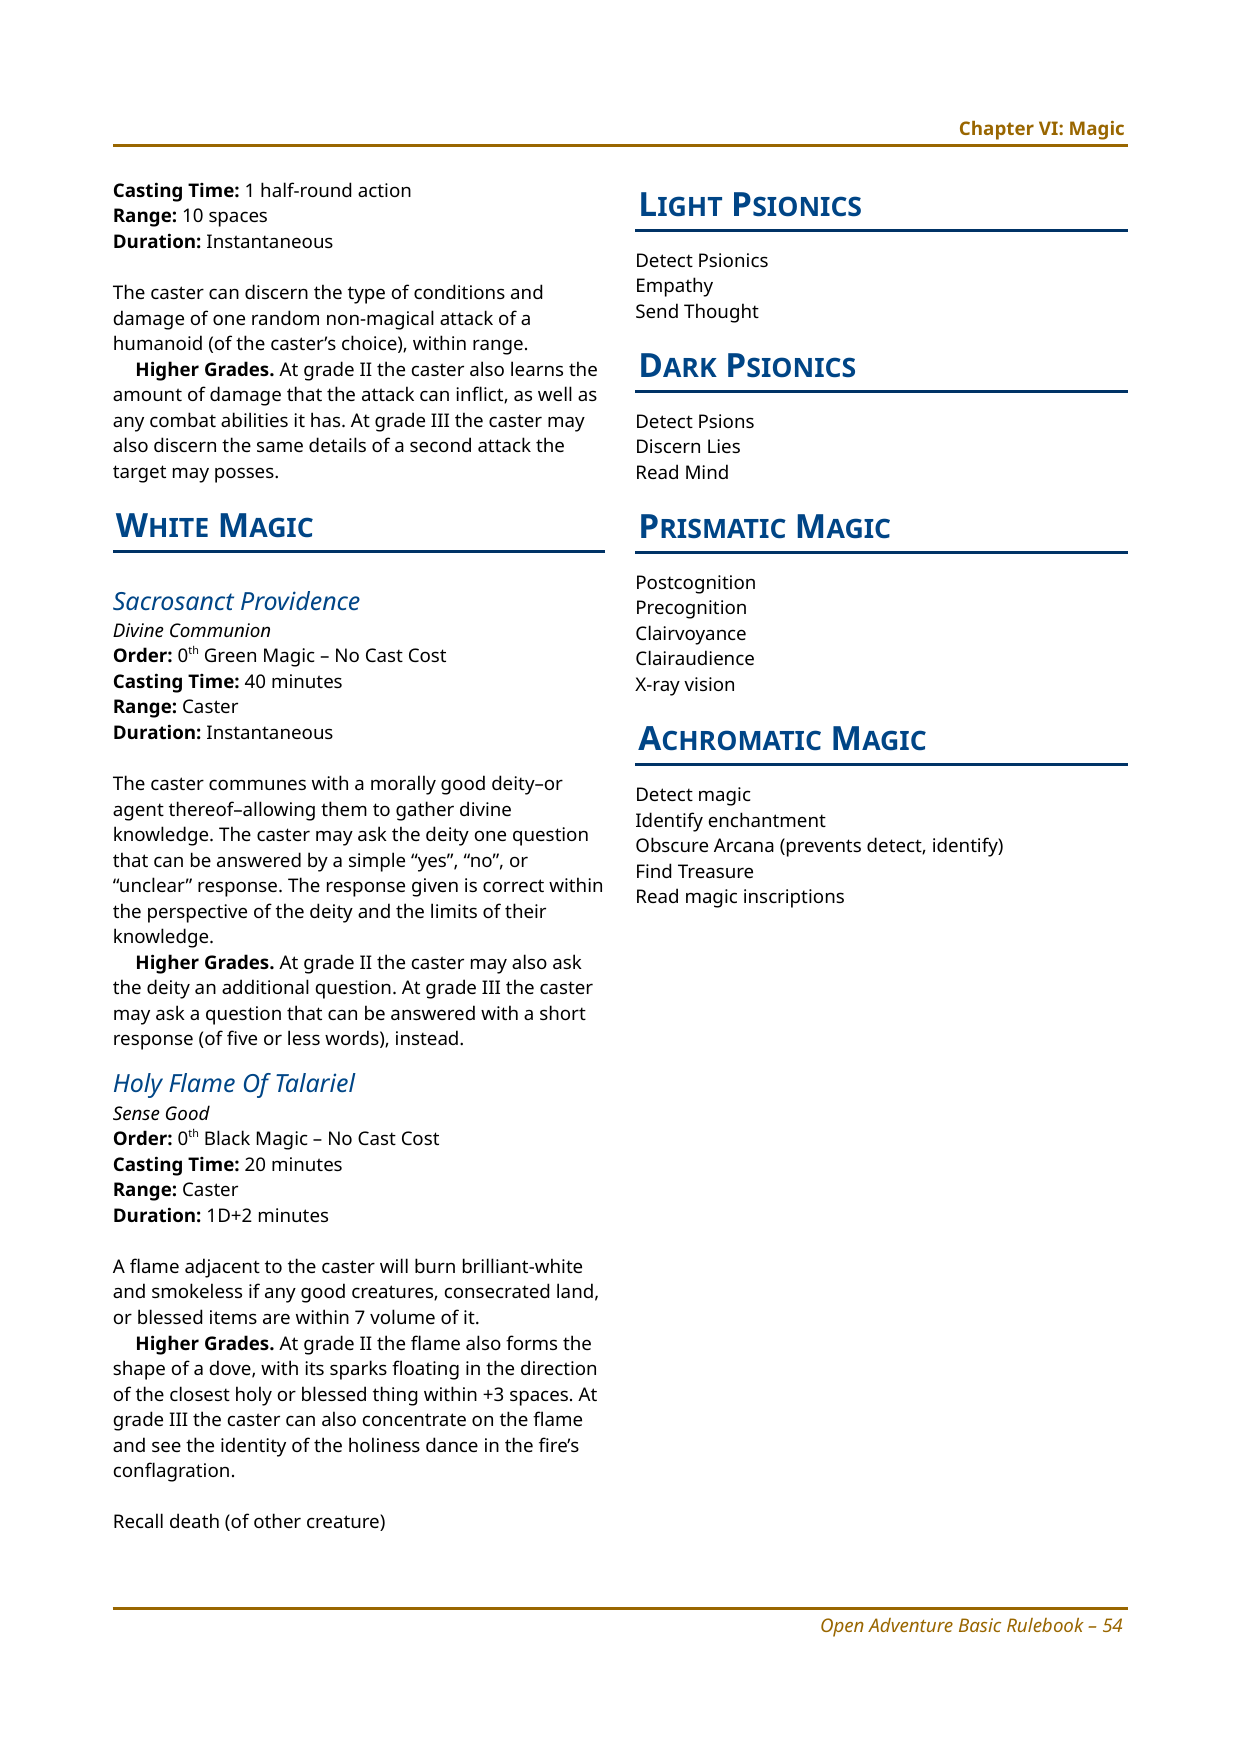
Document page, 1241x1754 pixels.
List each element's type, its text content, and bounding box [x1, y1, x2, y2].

text Duration: Instantaneous [113, 228, 605, 254]
text Higher Grades. At grade II the flame also forms the shape of a dove, with its sparks floating in the direction of the closest holy or blessed thing within +3 spaces. At grade III the caster can also concentrate on the flame and see the identity of the holiness dance in the fire’s conflagration. [113, 1330, 605, 1483]
text The caster can discern the type of conditions and damage of one random non-magical attack of a humanoid (of the caster’s choice), within range. [113, 279, 605, 356]
text Detect magic [635, 781, 1128, 807]
text Detect Psionics [635, 247, 1128, 272]
text Duration: 1D+2 minutes [113, 1202, 605, 1228]
text Higher Grades. At grade II the caster also learns the amount of damage that the attack can inflict, as well as any combat abilities it has. At grade III the caster may also discern the same details of a second attack the target may posses. [113, 356, 605, 483]
text Order: 0th Green Magic – No Cast Cost [113, 643, 605, 668]
text Read Mind [635, 459, 1128, 484]
text Read magic inscriptions [635, 883, 1128, 909]
text Sense Good [113, 1100, 605, 1126]
text Recall death (of other creature) [113, 1508, 605, 1534]
text Find Treasure [635, 858, 1128, 883]
text Order: 0th Black Magic – No Cast Cost [113, 1126, 605, 1151]
text Send Thought [635, 298, 1128, 323]
text Precognition [635, 595, 1128, 620]
text Range: Caster [113, 694, 605, 719]
text Duration: Instantaneous [113, 719, 605, 745]
text Range: Caster [113, 1177, 605, 1202]
text Clairaudience [635, 646, 1128, 671]
subtitle Holy Flame of talariel [113, 1066, 605, 1100]
subtitle Sacrosanct Providence [113, 583, 605, 617]
text Clairvoyance [635, 620, 1128, 646]
text Divine Communion [113, 617, 605, 643]
text Higher Grades. At grade II the caster may also ask the deity an additional question. At grade III the caster may ask a question that can be answered with a short response (of five or less words), instead. [113, 949, 605, 1051]
text Casting Time: 1 half-round action [113, 177, 605, 203]
text Casting Time: 20 minutes [113, 1151, 605, 1177]
text Obscure Arcana (prevents detect, identify) [635, 832, 1128, 858]
text Postcognition [635, 569, 1128, 595]
text Discern Lies [635, 433, 1128, 459]
text Empathy [635, 272, 1128, 298]
text Range: 10 spaces [113, 203, 605, 228]
text A flame adjacent to the caster will burn brilliant-white and smokeless if any good creatures, consecrated land, or blessed items are within 7 volume of it. [113, 1253, 605, 1330]
text Detect Psions [635, 408, 1128, 433]
text X-ray vision [635, 671, 1128, 697]
text Identify enchantment [635, 807, 1128, 832]
text Casting Time: 40 minutes [113, 668, 605, 694]
text The caster communes with a morally good deity–or agent thereof–allowing them to gather divine knowledge. The caster may ask the deity one question that can be answered by a simple “yes”, “no”, or “unclear” response. The response given is correct within the perspective of the deity and the limits of their knowledge. [113, 770, 605, 949]
